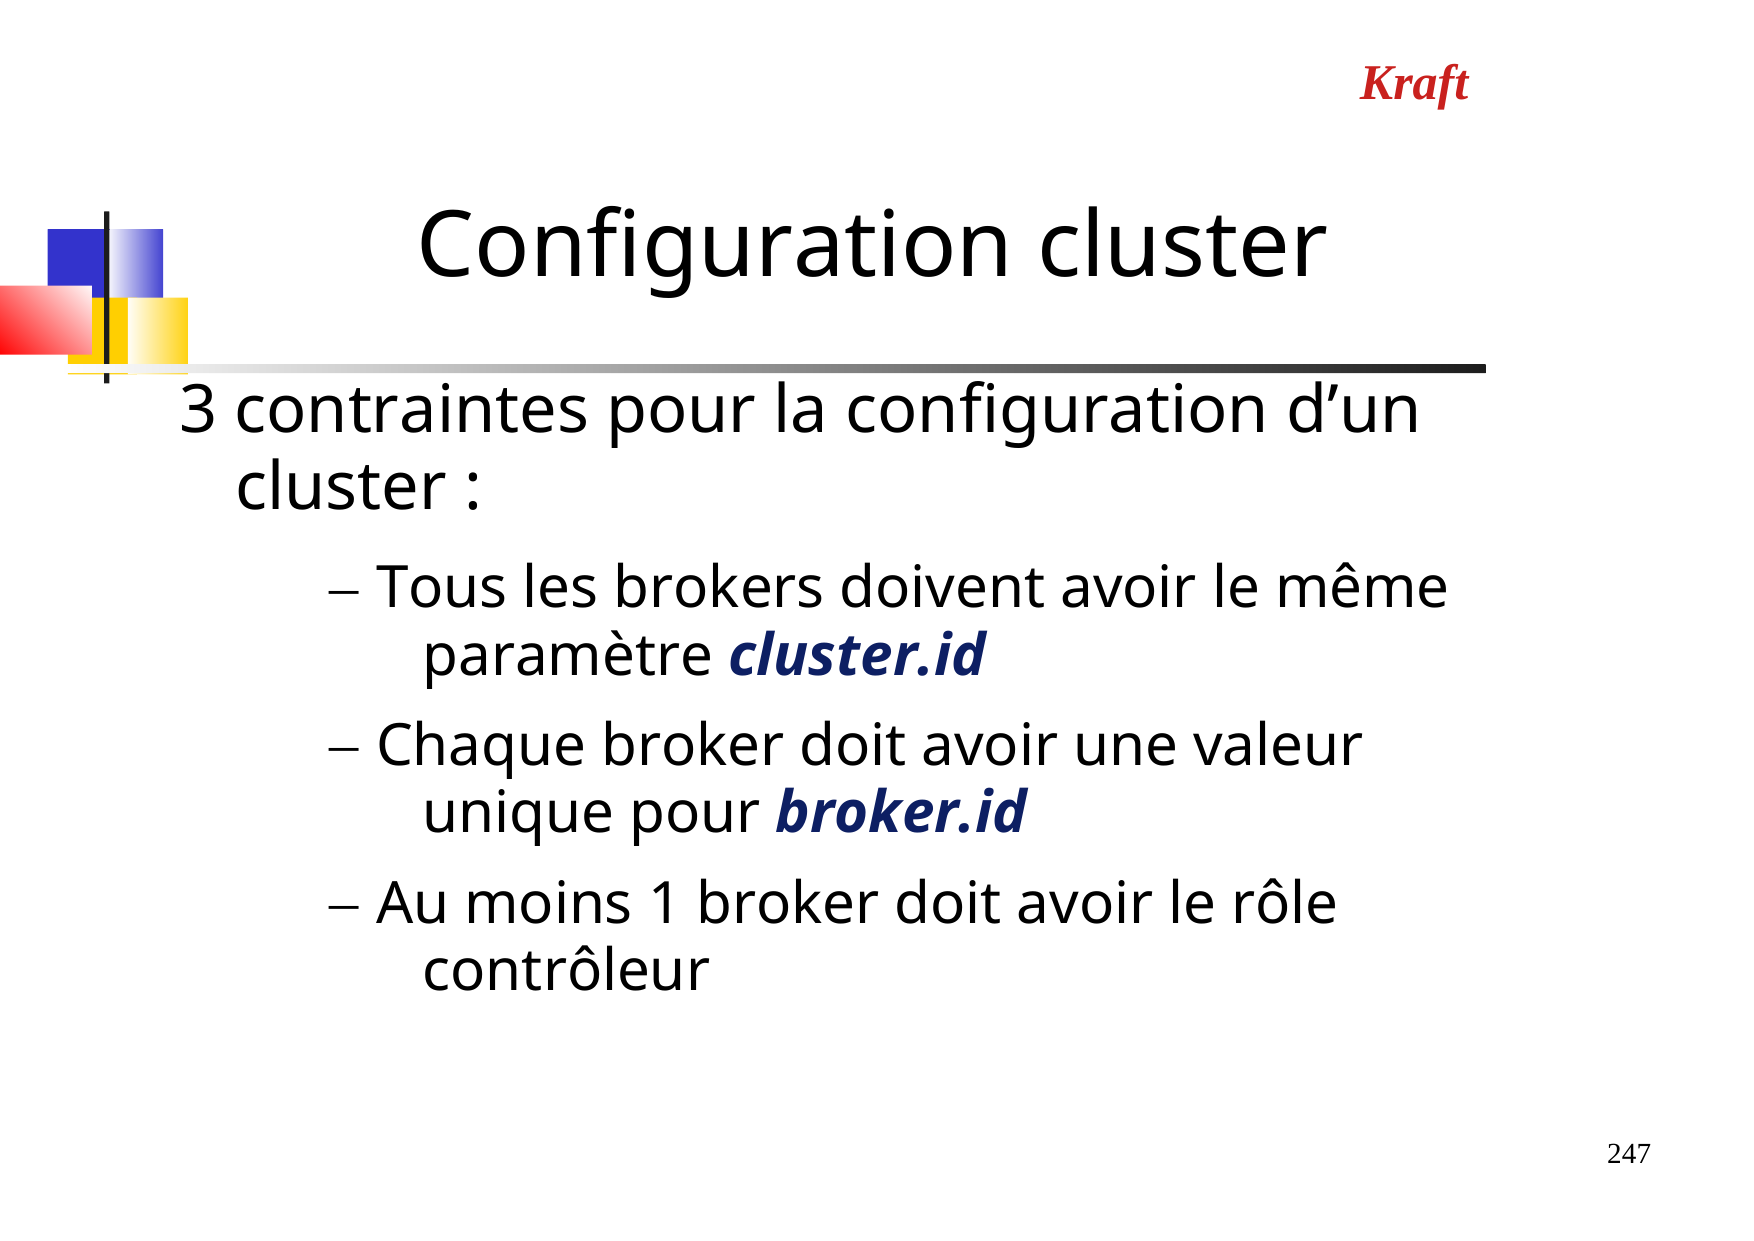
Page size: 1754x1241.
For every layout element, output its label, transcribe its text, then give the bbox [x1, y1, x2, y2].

list 3 contraintes pour la configuration d’un cluster : Tous les brokers doivent avoir le même paramètre cluster.id Chaque broker doit avoir une valeur unique pour broker.id Au moins 1 broker doit avoir le rôle contrôleur [179, 371, 1567, 1091]
text_box Kraft [1345, 46, 1484, 119]
title Configuration cluster [179, 139, 1567, 351]
